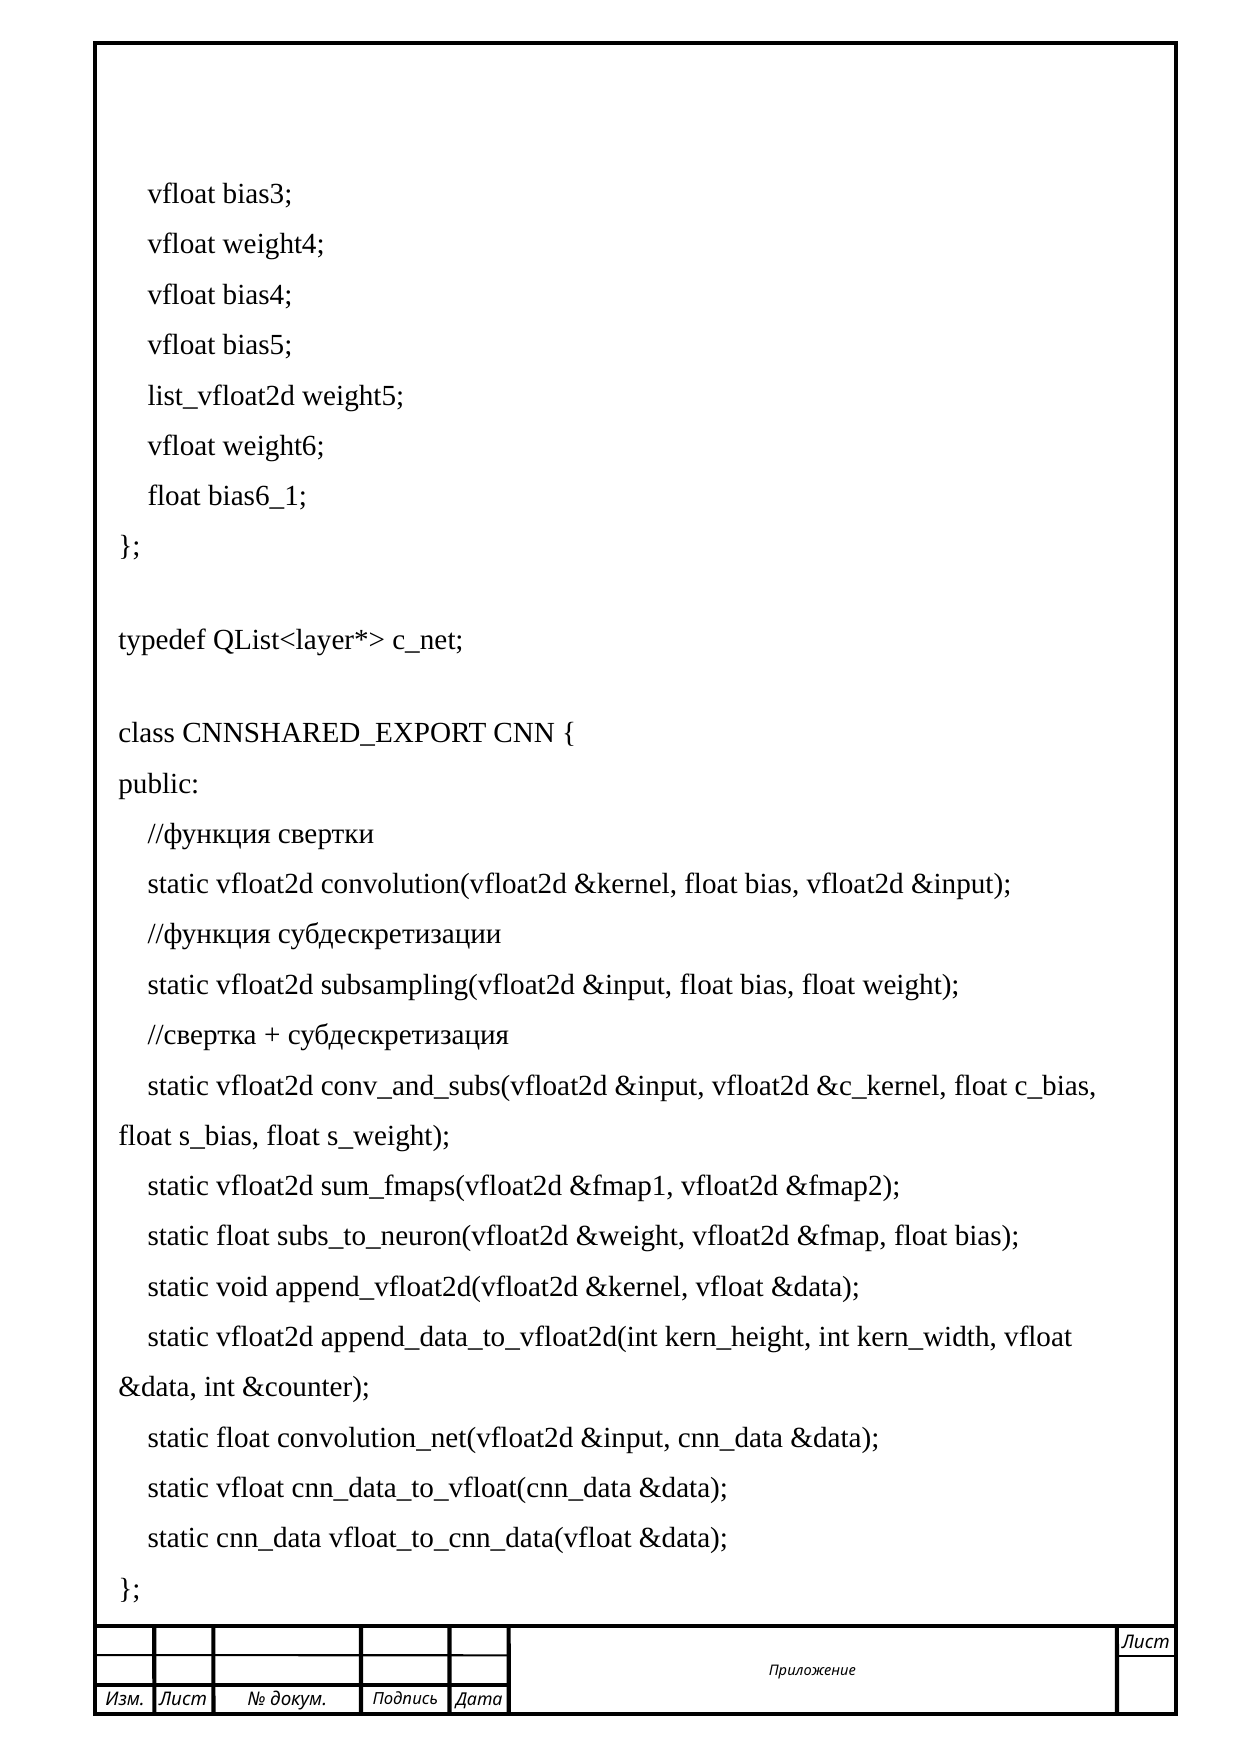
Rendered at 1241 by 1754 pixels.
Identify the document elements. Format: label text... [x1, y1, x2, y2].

text static vfloat2d conv_and_subs(vfloat2d &input, vfloat2d &c_kernel, float c_bias, float s_bias, float s_weight); [118, 1068, 1122, 1151]
text vfloat bias4; [118, 277, 1122, 311]
text //свертка + субдескретизация [118, 1017, 1122, 1051]
text static vfloat2d subsampling(vfloat2d &input, float bias, float weight); [118, 967, 1122, 1001]
text vfloat weight4; [118, 227, 1122, 260]
text static vfloat cnn_data_to_vfloat(cnn_data &data); [118, 1470, 1122, 1504]
text static vfloat2d append_data_to_vfloat2d(int kern_height, int kern_width, vfloat &data, int &counter); [118, 1319, 1122, 1403]
text public: [118, 766, 1122, 799]
text list_vfloat2d weight5; [118, 378, 1122, 411]
text }; [118, 528, 1122, 562]
text static vfloat2d convolution(vfloat2d &kernel, float bias, vfloat2d &input); [118, 866, 1122, 900]
text class CNNSHARED_EXPORT CNN { [118, 715, 1122, 749]
text static float subs_to_neuron(vfloat2d &weight, vfloat2d &fmap, float bias); [118, 1218, 1122, 1252]
text //функция свертки [118, 816, 1122, 849]
text typedef QList<layer*> c_net; [118, 622, 1122, 656]
text //функция субдескретизации [118, 917, 1122, 950]
text static cnn_data vfloat_to_cnn_data(vfloat &data); [118, 1520, 1122, 1554]
text vfloat bias3; [118, 176, 1122, 210]
text vfloat weight6; [118, 428, 1122, 461]
text }; [118, 1571, 1122, 1604]
text float bias6_1; [118, 478, 1122, 512]
text static void append_vfloat2d(vfloat2d &kernel, vfloat &data); [118, 1269, 1122, 1302]
text static float convolution_net(vfloat2d &input, cnn_data &data); [118, 1420, 1122, 1453]
text static vfloat2d sum_fmaps(vfloat2d &fmap1, vfloat2d &fmap2); [118, 1168, 1122, 1202]
text vfloat bias5; [118, 327, 1122, 361]
